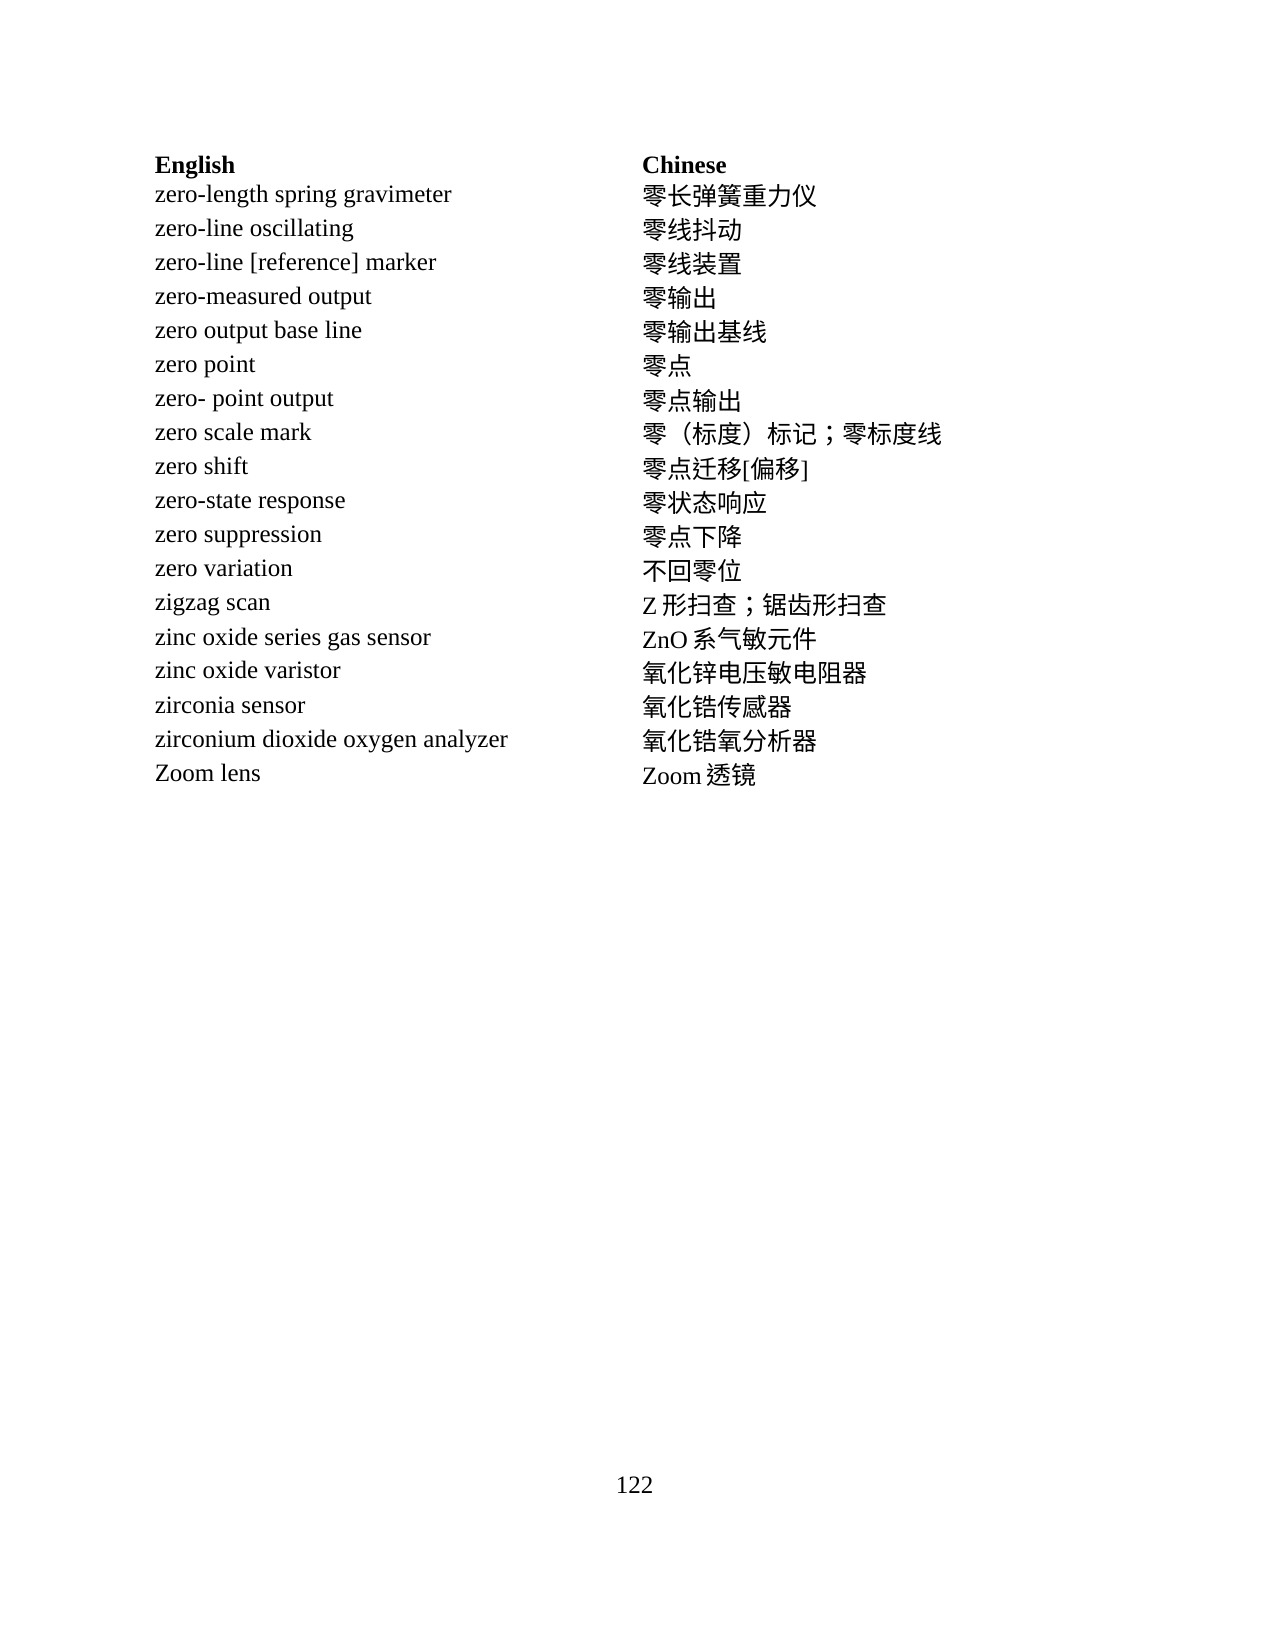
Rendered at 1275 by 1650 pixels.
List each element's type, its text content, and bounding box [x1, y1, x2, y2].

table_cell zinc oxide varistor [150, 656, 637, 690]
table_cell zero-state response [150, 485, 637, 519]
table_cell 零点迁移[偏移] [638, 451, 1125, 485]
table_cell 不回零位 [638, 554, 1125, 587]
table_cell 零点输出 [638, 383, 1125, 417]
table_cell 零（标度）标记；零标度线 [638, 417, 1125, 451]
table_cell Zoom lens [150, 758, 637, 792]
table_cell zero variation [150, 554, 637, 587]
table_cell zero shift [150, 451, 637, 485]
table_cell zero point [150, 349, 637, 383]
table_cell 氧化锆氧分析器 [638, 724, 1125, 758]
table_cell zigzag scan [150, 588, 637, 622]
table_cell zirconia sensor [150, 690, 637, 724]
table_cell zero-length spring gravimeter [150, 179, 637, 213]
table_cell Z形扫查；锯齿形扫查 [638, 588, 1125, 622]
table_cell 零点 [638, 349, 1125, 383]
table_cell Zoom透镜 [638, 758, 1125, 792]
table_cell zero scale mark [150, 417, 637, 451]
table_cell 氧化锆传感器 [638, 690, 1125, 724]
table_cell ZnO系气敏元件 [638, 622, 1125, 656]
table_cell zero- point output [150, 383, 637, 417]
table_cell 零状态响应 [638, 485, 1125, 519]
table_cell zero-line oscillating [150, 213, 637, 247]
table_cell zero suppression [150, 519, 637, 553]
table_cell zero-line [reference] marker [150, 247, 637, 281]
table_header Chinese [638, 150, 1125, 179]
table_cell 零线装置 [638, 247, 1125, 281]
table_cell 零线抖动 [638, 213, 1125, 247]
table_cell 零输出 [638, 281, 1125, 315]
table_cell zero-measured output [150, 281, 637, 315]
table_cell 零点下降 [638, 519, 1125, 553]
table_cell 氧化锌电压敏电阻器 [638, 656, 1125, 690]
table_cell zirconium dioxide oxygen analyzer [150, 724, 637, 758]
table_cell zero output base line [150, 315, 637, 349]
table_cell 零输出基线 [638, 315, 1125, 349]
table_cell zinc oxide series gas sensor [150, 622, 637, 656]
table_header English [150, 150, 637, 179]
table_cell 零长弹簧重力仪 [638, 179, 1125, 213]
